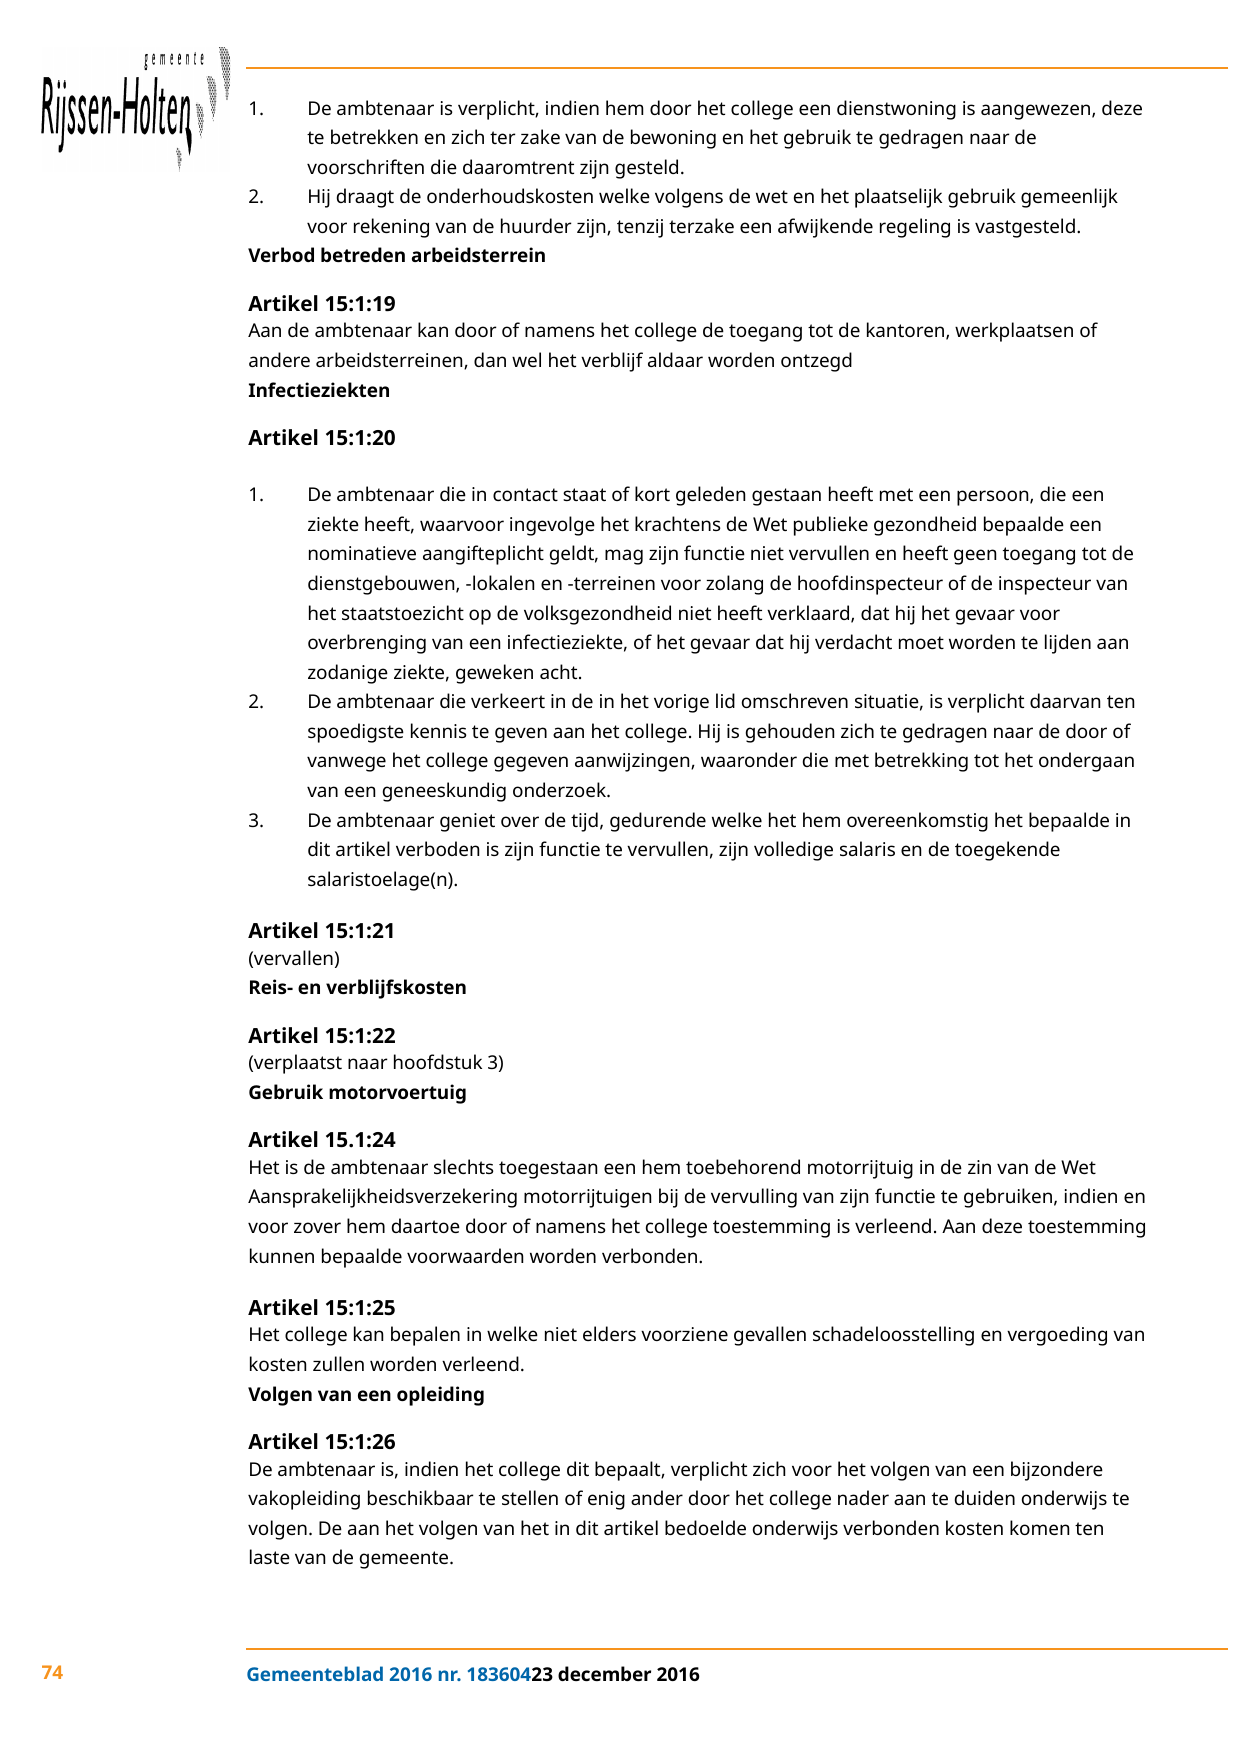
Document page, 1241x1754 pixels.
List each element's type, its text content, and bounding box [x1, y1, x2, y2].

list De ambtenaar geniet over de tijd, gedurende welke het hem overeenkomstig het bepaalde in dit artikel verboden is zijn functie te vervullen, zijn volledige salaris en de toegekende salaristoelage(n). [248, 807, 1152, 892]
list Hij draagt de onderhoudskosten welke volgens de wet en het plaatselijk gebruik gemeenlijk voor rekening van de huurder zijn, tenzij terzake een afwijkende regeling is vastgesteld. [248, 183, 1152, 239]
text Artikel 15:1:20 [248, 423, 1152, 452]
text Infectieziekten [248, 377, 1152, 403]
list De ambtenaar is verplicht, indien hem door het college een dienstwoning is aangewezen, deze te betrekken en zich ter zake van de bewoning en het gebruik te gedragen naar de voorschriften die daaromtrent zijn gesteld. [248, 95, 1152, 180]
text Artikel 15:1:22 [248, 1021, 1152, 1049]
text (verplaatst naar hoofdstuk 3) [248, 1049, 1152, 1075]
text Gebruik motorvoertuig [248, 1079, 1152, 1105]
picture [41, 47, 231, 172]
text Reis- en verblijfskosten [248, 974, 1152, 1000]
text Artikel 15:1:21 [248, 916, 1152, 945]
text (vervallen) [248, 945, 1152, 971]
list De ambtenaar die in contact staat of kort geleden gestaan heeft met een persoon, die een ziekte heeft, waarvoor ingevolge het krachtens de Wet publieke gezondheid bepaalde een nominatieve aangifteplicht geldt, mag zijn functie niet vervullen en heeft geen toegang tot de dienstgebouwen, -lokalen en -terreinen voor zolang de hoofdinspecteur of de inspecteur van het staatstoezicht op de volksgezondheid niet heeft verklaard, dat hij het gevaar voor overbrenging van een infectieziekte, of het gevaar dat hij verdacht moet worden te lijden aan zodanige ziekte, geweken acht. [248, 481, 1152, 685]
text Artikel 15:1:26 [248, 1427, 1152, 1456]
text Artikel 15:1:19 [248, 289, 1152, 318]
text Het is de ambtenaar slechts toegestaan een hem toebehorend motorrijtuig in de zin van de Wet Aansprakelijkheidsverzekering motorrijtuigen bij de vervulling van zijn functie te gebruiken, indien en voor zover hem daartoe door of namens het college toestemming is verleend. Aan deze toestemming kunnen bepaalde voorwaarden worden verbonden. [248, 1154, 1152, 1268]
text Artikel 15:1:25 [248, 1293, 1152, 1322]
text Artikel 15.1:24 [248, 1126, 1152, 1154]
text Volgen van een opleiding [248, 1381, 1152, 1407]
text De ambtenaar is, indien het college dit bepaalt, verplicht zich voor het volgen van een bijzondere vakopleiding beschikbaar te stellen of enig ander door het college nader aan te duiden onderwijs te volgen. De aan het volgen van het in dit artikel bedoelde onderwijs verbonden kosten komen ten laste van de gemeente. [248, 1456, 1152, 1570]
text Aan de ambtenaar kan door of namens het college de toegang tot de kantoren, werkplaatsen of andere arbeidsterreinen, dan wel het verblijf aldaar worden ontzegd [248, 318, 1152, 373]
list De ambtenaar die verkeert in de in het vorige lid omschreven situatie, is verplicht daarvan ten spoedigste kennis te geven aan het college. Hij is gehouden zich te gedragen naar de door of vanwege het college gegeven aanwijzingen, waaronder die met betrekking tot het ondergaan van een geneeskundig onderzoek. [248, 688, 1152, 803]
text Het college kan bepalen in welke niet elders voorziene gevallen schadeloosstelling en vergoeding van kosten zullen worden verleend. [248, 1322, 1152, 1377]
text Verbod betreden arbeidsterrein [248, 243, 1152, 268]
